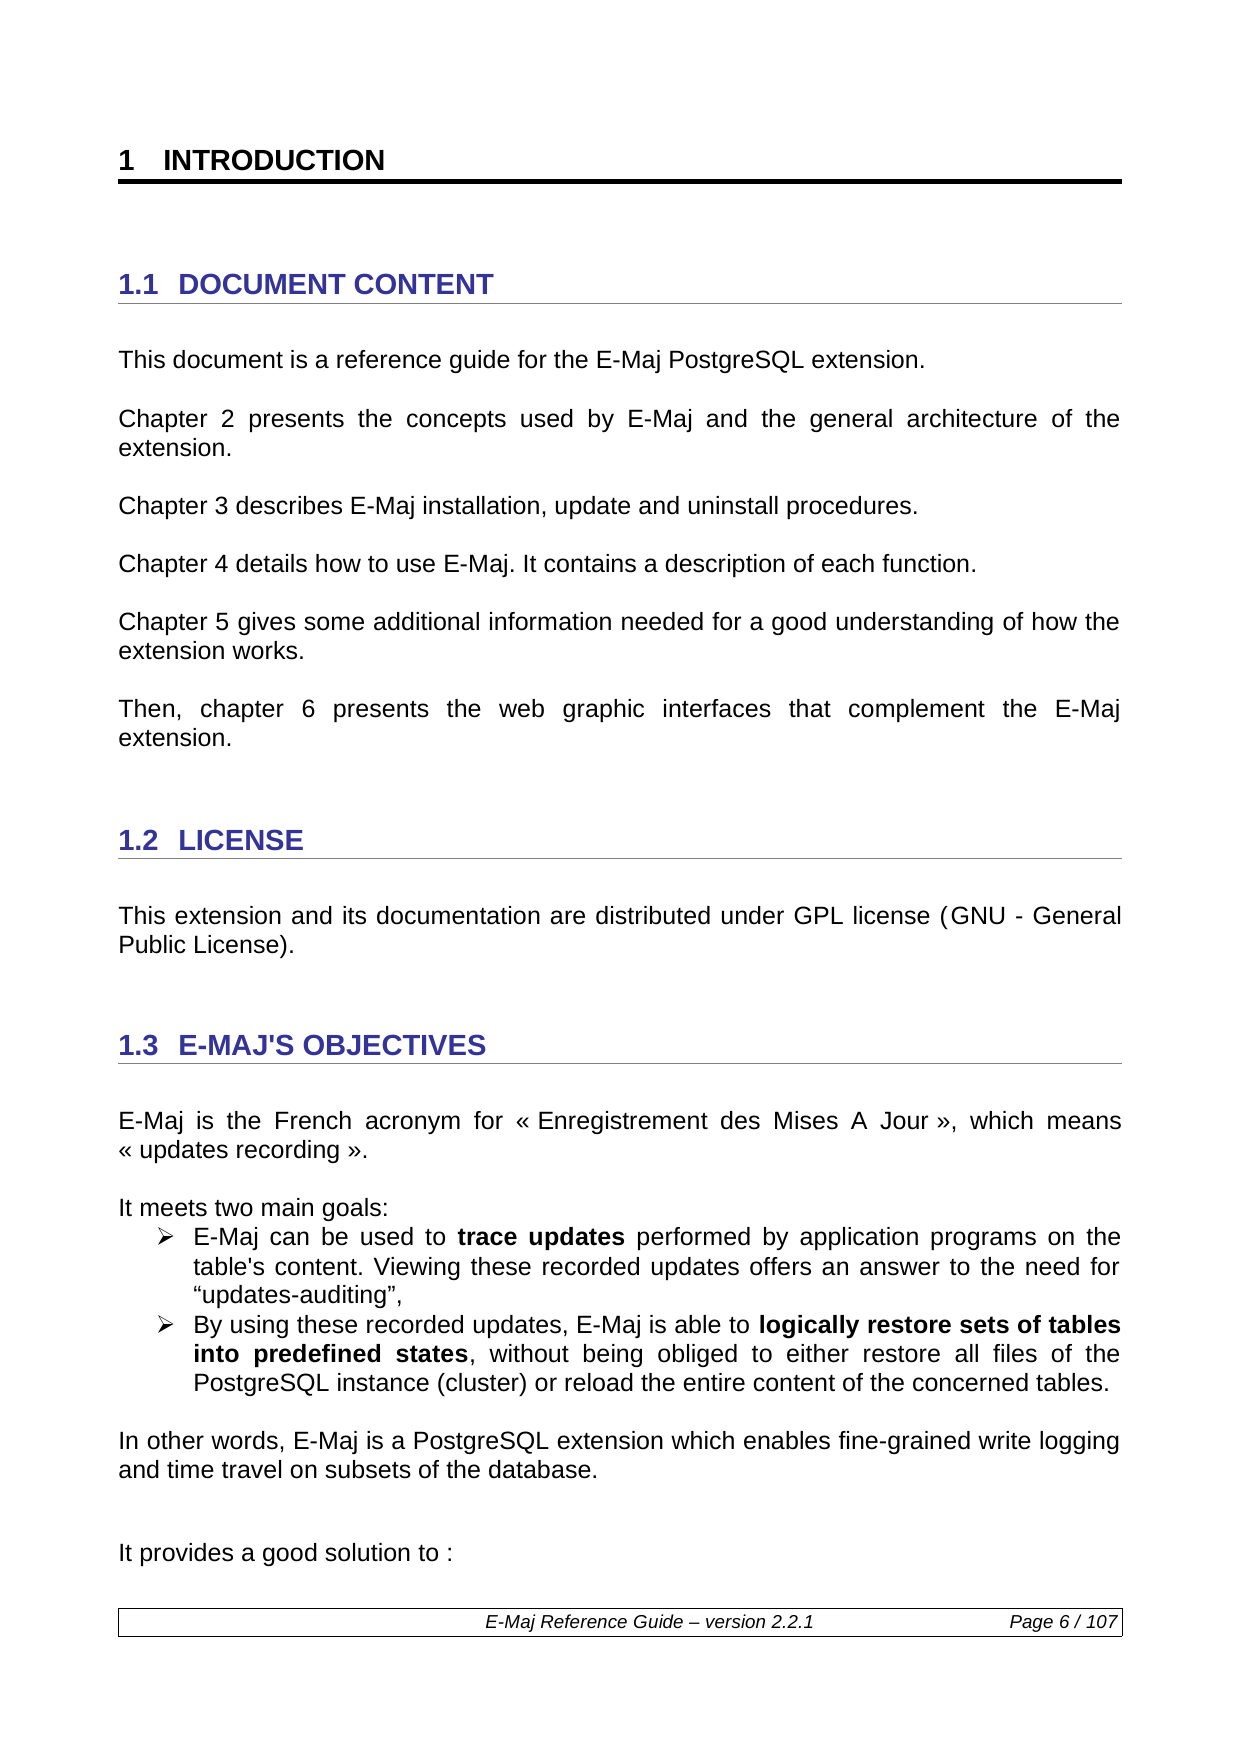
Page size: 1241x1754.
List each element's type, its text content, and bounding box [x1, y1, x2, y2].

text This document is a reference guide for the E-Maj PostgreSQL extension. [118, 345, 1122, 374]
text Chapter 2 presents the concepts used by E-Maj and the general architecture of the extension. [118, 403, 1122, 462]
subtitle License [118, 823, 1122, 858]
text In other words, E-Maj is a PostgreSQL extension which enables fine-grained write logging and time travel on subsets of the database. [118, 1426, 1122, 1484]
subtitle Document content [118, 267, 1122, 303]
text It provides a good solution to : [118, 1538, 1122, 1567]
text Chapter 3 describes E-Maj installation, update and uninstall procedures. [118, 491, 1122, 520]
text Chapter 5 gives some additional information needed for a good understanding of how the extension works. [118, 607, 1122, 665]
text It meets two main goals: [118, 1193, 1122, 1222]
text This extension and its documentation are distributed under GPL license (GNU - General Public License). [118, 901, 1122, 959]
text E-Maj is the French acronym for « Enregistrement des Mises A Jour », which means « updates recording ». [118, 1106, 1122, 1164]
text Chapter 4 details how to use E-Maj. It contains a description of each function. [118, 549, 1122, 578]
text Then, chapter 6 presents the web graphic interfaces that complement the E-Maj extension. [118, 694, 1122, 752]
list E-Maj can be used to trace updates performed by application programs on the table's content. Viewing these recorded updates offers an answer to the need for “updates-auditing”, [156, 1222, 1122, 1309]
list By using these recorded updates, E-Maj is able to logically restore sets of tables into predefined states, without being obliged to either restore all files of the PostgreSQL instance (cluster) or reload the entire content of the concerned tables. [156, 1309, 1122, 1397]
subtitle E-Maj's objectives [118, 1028, 1122, 1063]
subtitle Introduction [118, 143, 1122, 179]
